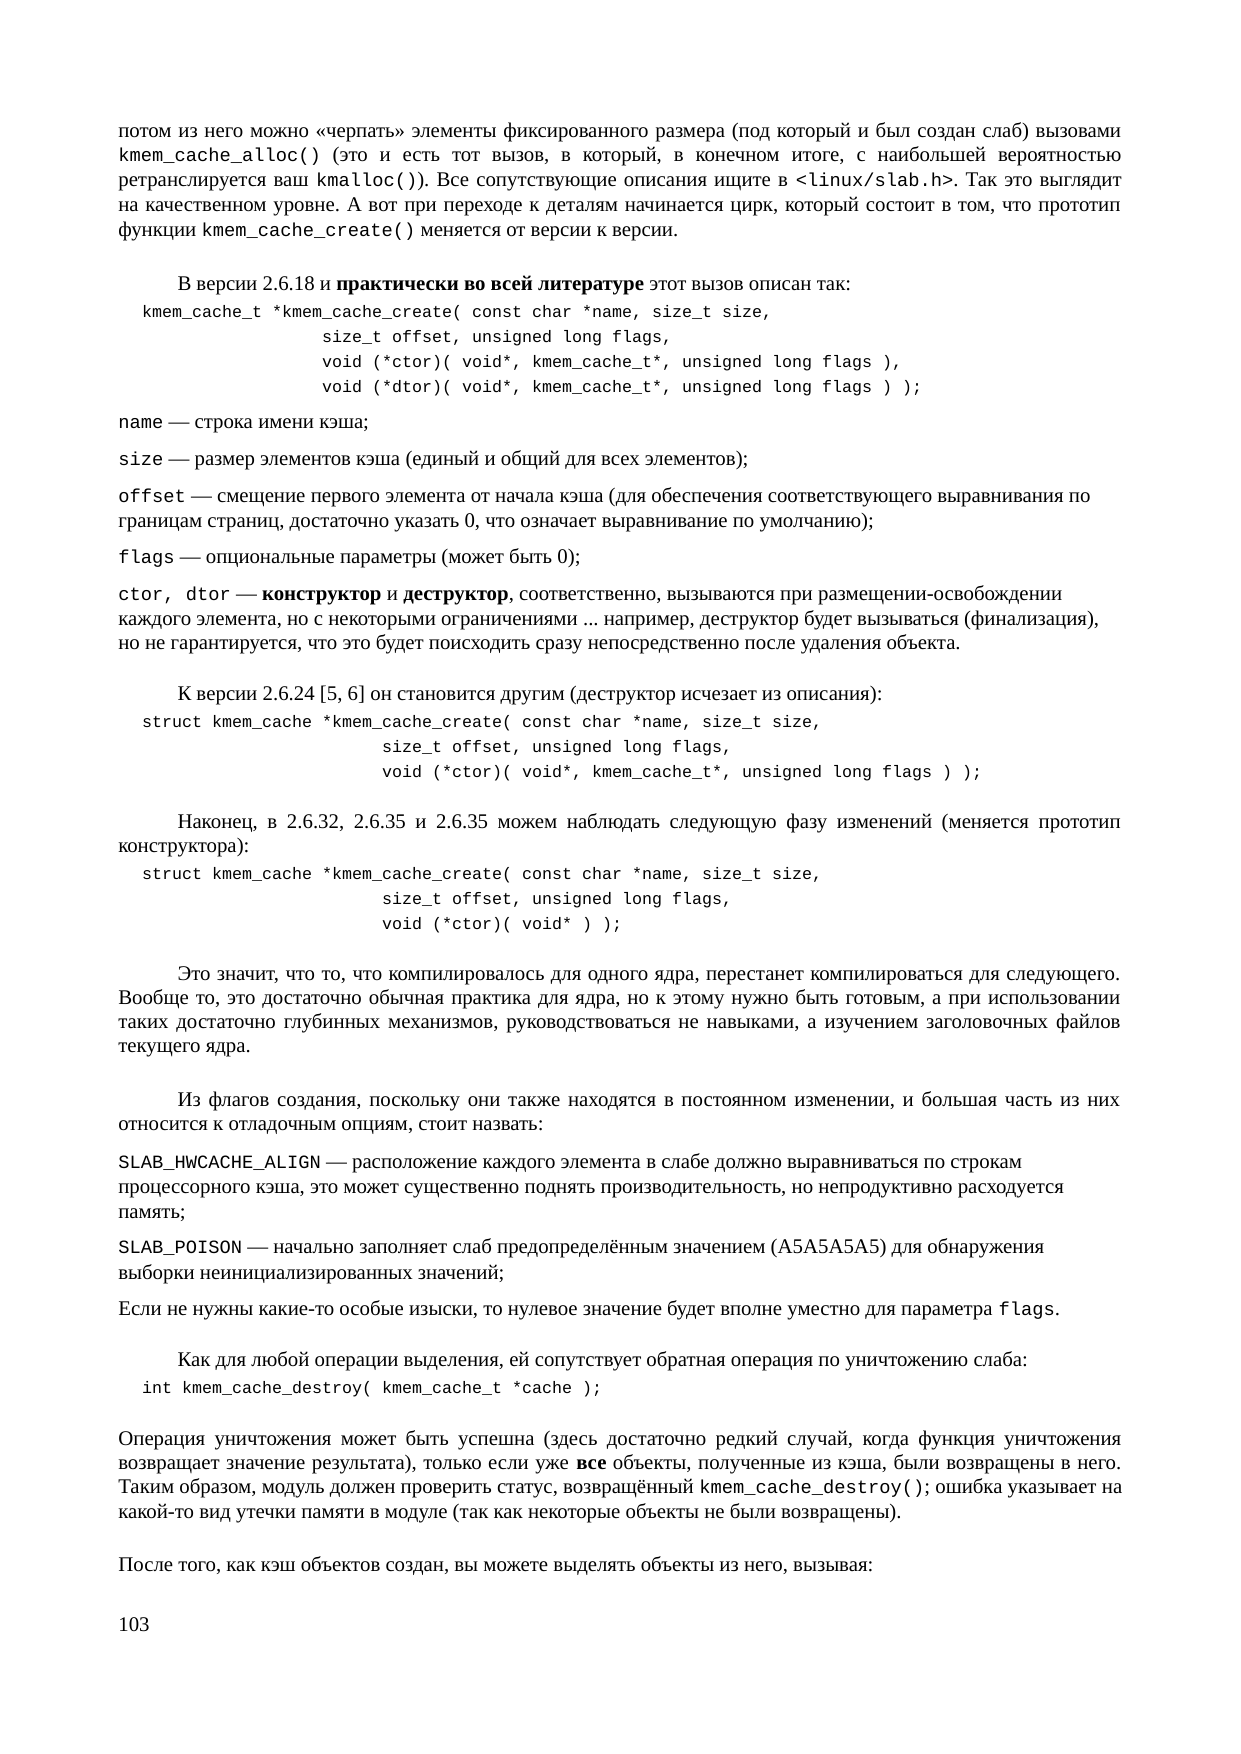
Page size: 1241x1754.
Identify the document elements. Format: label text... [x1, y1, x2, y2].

text offset — смещение первого элемента от начала кэша (для обеспечения соответствующего выравнивания по границам страниц, достаточно указать 0, что означает выравнивание по умолчанию); [118, 483, 1122, 532]
text SLAB_POISON — начально заполняет слаб предопределённым значением (A5A5A5A5) для обнаружения выборки неинициализированных значений; [118, 1234, 1122, 1284]
text flags — опциональные параметры (может быть 0); [118, 544, 1122, 569]
text потом из него можно «черпать» элементы фиксированного размера (под который и был создан слаб) вызовами kmem_cache_alloc() (это и есть тот вызов, в который, в конечном итоге, с наибольшей вероятностью ретранслируется ваш kmalloc()). Все сопутствующие описания ищите в <linux/slab.h>. Так это выглядит на качественном уровне. А вот при переходе к деталям начинается цирк, который состоит в том, что прототип функции kmem_cache_create() меняется от версии к версии. [118, 118, 1122, 242]
text size_t offset, unsigned long flags, [142, 891, 1122, 909]
text struct kmem_cache *kmem_cache_create( const char *name, size_t size, [142, 866, 1122, 884]
text ctor, dtor — конструктор и деструктор, соответственно, вызываются при размещении-освобождении каждого элемента, но с некоторыми ограничениями ... например, деструктор будет вызываться (финализация), но не гарантируется, что это будет поисходить сразу непосредственно после удаления объекта. [118, 581, 1122, 654]
text В версии 2.6.18 и практически во всей литературе этот вызов описан так: [118, 271, 1122, 295]
text size_t offset, unsigned long flags, [142, 738, 1122, 757]
text void (*ctor)( void*, kmem_cache_t*, unsigned long flags ), [142, 353, 1122, 372]
text К версии 2.6.24 [5, 6] он становится другим (деструктор исчезает из описания): [118, 681, 1122, 705]
text size — размер элементов кэша (единый и общий для всех элементов); [118, 446, 1122, 471]
text int kmem_cache_destroy( kmem_cache_t *cache ); [142, 1380, 1122, 1399]
text Наконец, в 2.6.32, 2.6.35 и 2.6.35 можем наблюдать следующую фазу изменений (меняется прототип конструктора): [118, 809, 1122, 857]
text SLAB_HWCACHE_ALIGN — расположение каждого элемента в слабе должно выравниваться по строкам процессорного кэша, это может существенно поднять производительность, но непродуктивно расходуется память; [118, 1149, 1122, 1223]
text Как для любой операции выделения, ей сопутствует обратная операция по уничтожению слаба: [118, 1347, 1122, 1371]
text name — строка имени кэша; [118, 409, 1122, 434]
text kmem_cache_t *kmem_cache_create( const char *name, size_t size, [142, 304, 1122, 323]
text struct kmem_cache *kmem_cache_create( const char *name, size_t size, [142, 714, 1122, 733]
text void (*dtor)( void*, kmem_cache_t*, unsigned long flags ) ); [142, 378, 1122, 397]
text size_t offset, unsigned long flags, [142, 329, 1122, 348]
text Из флагов создания, поскольку они также находятся в постоянном изменении, и большая часть из них относится к отладочным опциям, стоит назвать: [118, 1086, 1122, 1134]
text Это значит, что то, что компилировалось для одного ядра, перестанет компилироваться для следующего. Вообще то, это достаточно обычная практика для ядра, но к этому нужно быть готовым, а при использовании таких достаточно глубинных механизмов, руководствоваться не навыками, а изучением заголовочных файлов текущего ядра. [118, 961, 1122, 1057]
text После того, как кэш объектов создан, вы можете выделять объекты из него, вызывая: [118, 1552, 1122, 1576]
text Если не нужны какие-то особые изыски, то нулевое значение будет вполне уместно для параметра flags. [118, 1296, 1122, 1321]
text void (*ctor)( void* ) ); [142, 915, 1122, 934]
text Операция уничтожения может быть успешна (здесь достаточно редкий случай, когда функция уничтожения возвращает значение результата), только если уже все объекты, полученные из кэша, были возвращены в него. Таким образом, модуль должен проверить статус, возвращённый kmem_cache_destroy(); ошибка указывает на какой-то вид утечки памяти в модуле (так как некоторые объекты не были возвращены). [118, 1426, 1122, 1523]
text void (*ctor)( void*, kmem_cache_t*, unsigned long flags ) ); [142, 763, 1122, 782]
